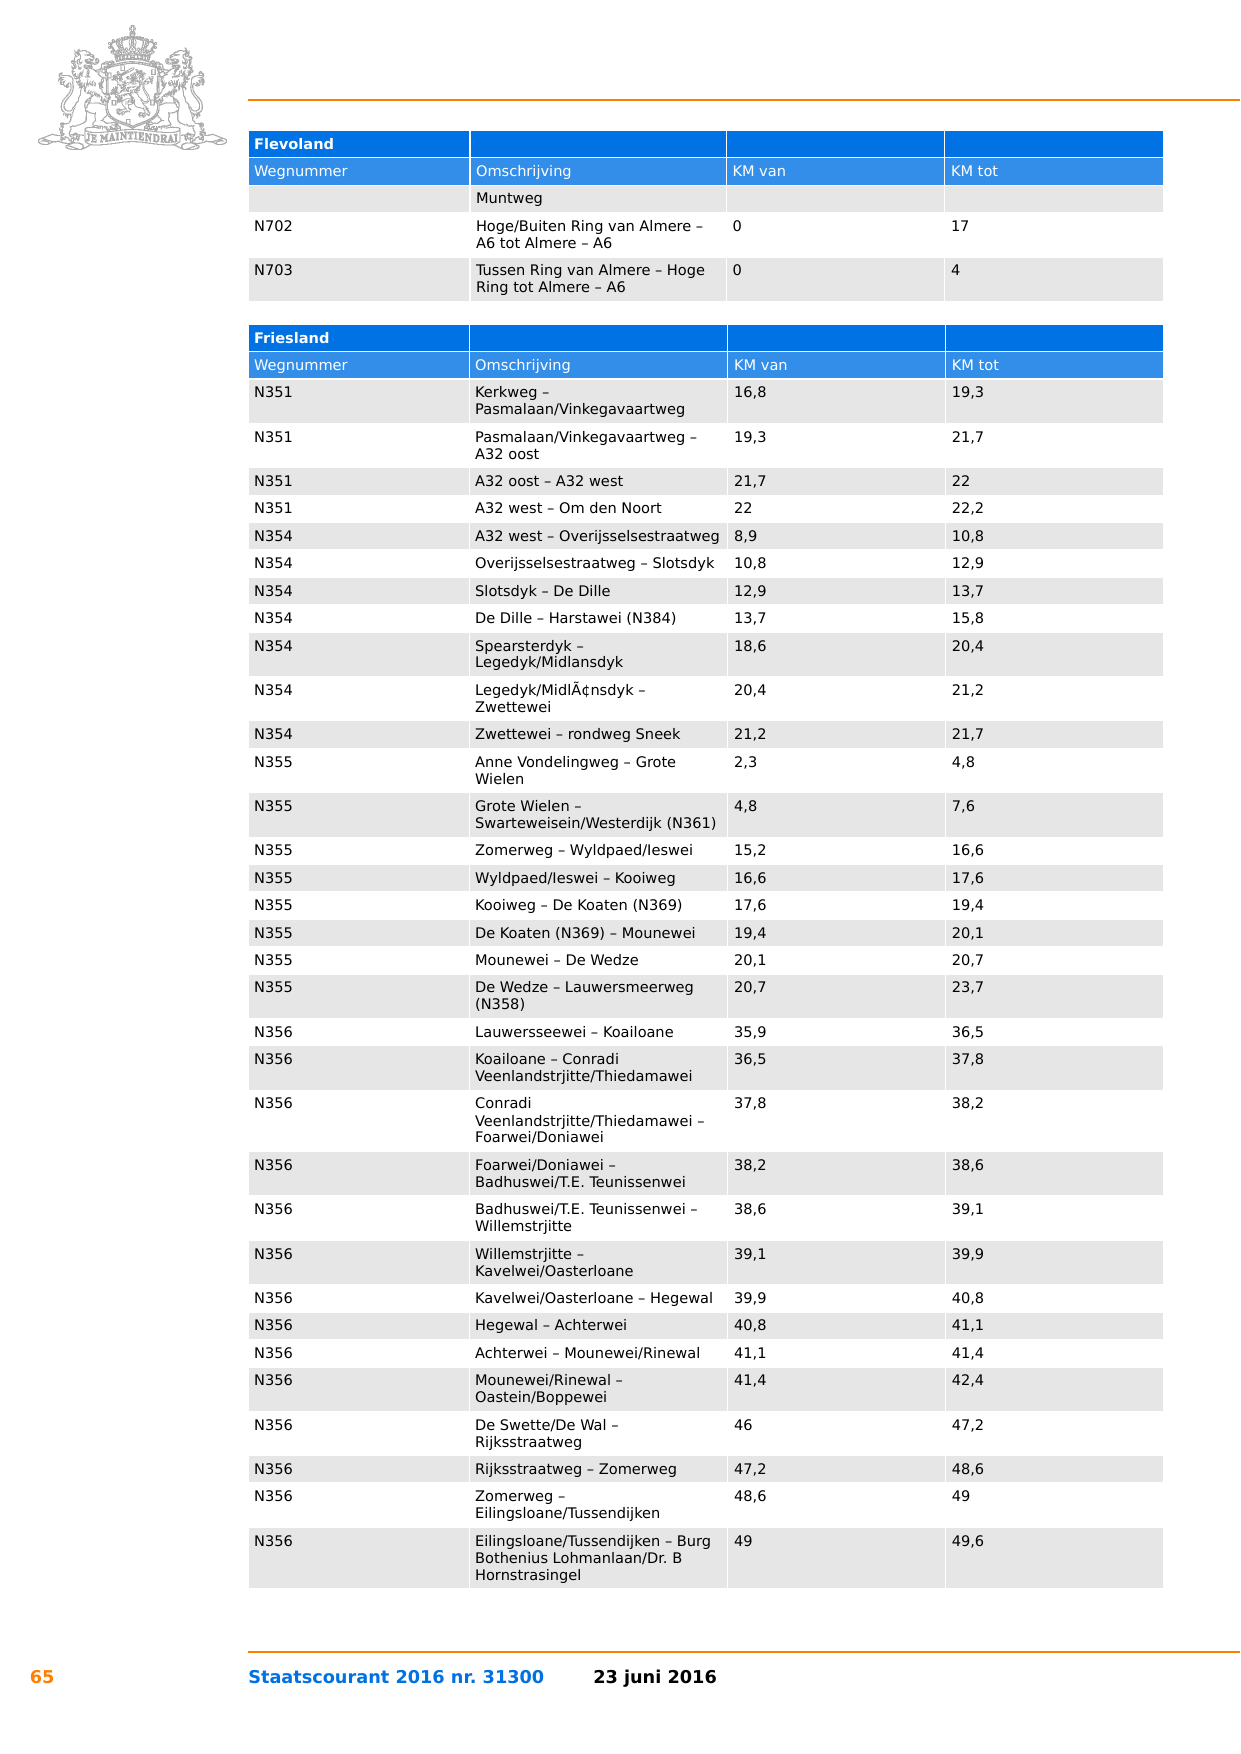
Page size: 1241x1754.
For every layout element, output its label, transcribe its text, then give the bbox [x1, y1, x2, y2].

table_cell [249, 186, 469, 212]
table_cell 49,6 [946, 1528, 1163, 1588]
table_cell 39,9 [946, 1241, 1163, 1284]
table_cell Zomerweg – Wyldpaed/Ieswei [470, 838, 727, 864]
table_cell N354 [249, 605, 469, 632]
table_cell Wegnummer [249, 158, 469, 185]
table_cell N356 [249, 1412, 469, 1455]
table_cell 19,4 [946, 893, 1163, 919]
table_cell N356 [249, 1241, 469, 1284]
table_cell Hoge/Buiten Ring van Almere – A6 tot Almere – A6 [471, 213, 726, 256]
table_cell N356 [249, 1313, 469, 1339]
table_cell 7,6 [946, 793, 1163, 837]
table_cell 16,6 [946, 838, 1163, 864]
table_cell Willemstrjitte – Kavelwei/Oasterloane [470, 1241, 727, 1284]
table_cell N356 [249, 1340, 469, 1366]
table_cell Hegewal – Achterwei [470, 1313, 727, 1339]
table_cell N351 [249, 424, 469, 467]
table_cell 37,8 [728, 1091, 945, 1151]
table_cell 42,4 [946, 1368, 1163, 1411]
table_cell 12,9 [728, 578, 945, 604]
table_cell [945, 186, 1163, 212]
table_cell N356 [249, 1484, 469, 1527]
table_cell N354 [249, 523, 469, 549]
table_cell Kooiweg – De Koaten (N369) [470, 893, 727, 919]
table_cell N356 [249, 1046, 469, 1090]
table_cell 17,6 [728, 893, 945, 919]
table_cell N703 [249, 258, 469, 301]
table_cell 47,2 [946, 1412, 1163, 1455]
table_cell 48,6 [946, 1456, 1163, 1482]
table_cell 21,7 [946, 424, 1163, 467]
table_cell 0 [727, 258, 944, 301]
table_cell N356 [249, 1196, 469, 1240]
table_cell 19,4 [728, 920, 945, 946]
table_cell Slotsdyk – De Dille [470, 578, 727, 604]
table_cell 49 [946, 1484, 1163, 1527]
table_cell 46 [728, 1412, 945, 1455]
table_cell A32 oost – A32 west [470, 468, 727, 495]
table_cell KM tot [945, 158, 1163, 185]
table_cell N351 [249, 496, 469, 522]
table_cell 38,2 [728, 1152, 945, 1195]
table_cell 21,7 [728, 468, 945, 495]
table_cell 22 [728, 496, 945, 522]
table_cell De Koaten (N369) – Mounewei [470, 920, 727, 946]
table_cell [727, 186, 944, 212]
table_cell Omschrijving [471, 158, 726, 185]
table_cell 18,6 [728, 633, 945, 676]
table_cell Eilingsloane/Tussendijken – Burg Bothenius Lohmanlaan/Dr. B Hornstrasingel [470, 1528, 727, 1588]
table_cell 17,6 [946, 865, 1163, 891]
table_cell 2,3 [728, 749, 945, 792]
table_cell Conradi Veenlandstrjitte/Thiedamawei – Foarwei/Doniawei [470, 1091, 727, 1151]
table_cell Grote Wielen – Swarteweisein/Westerdijk (N361) [470, 793, 727, 837]
table_cell 4,8 [946, 749, 1163, 792]
table_cell N355 [249, 865, 469, 891]
table_cell 21,2 [728, 721, 945, 748]
table_cell 16,8 [728, 380, 945, 423]
table_cell 41,1 [946, 1313, 1163, 1339]
table_cell 19,3 [728, 424, 945, 467]
table_cell 13,7 [728, 605, 945, 632]
table_cell 21,2 [946, 677, 1163, 720]
table_cell A32 west – Om den Noort [470, 496, 727, 522]
table_cell Mounewei/Rinewal – Oastein/Boppewei [470, 1368, 727, 1411]
table_cell 17 [945, 213, 1163, 256]
table_cell N355 [249, 947, 469, 973]
table_cell 41,4 [946, 1340, 1163, 1366]
table_cell Achterwei – Mounewei/Rinewal [470, 1340, 727, 1366]
table_cell Foarwei/Doniawei – Badhuswei/T.E. Teunissenwei [470, 1152, 727, 1195]
table_cell N355 [249, 975, 469, 1018]
table_cell N355 [249, 893, 469, 919]
table_cell 16,6 [728, 865, 945, 891]
table_cell 15,8 [946, 605, 1163, 632]
table_cell N355 [249, 920, 469, 946]
table_cell 22,2 [946, 496, 1163, 522]
table_cell 22 [946, 468, 1163, 495]
table_cell N354 [249, 721, 469, 748]
table_cell N355 [249, 838, 469, 864]
table_cell Overijsselsestraatweg – Slotsdyk [470, 551, 727, 577]
table_cell 13,7 [946, 578, 1163, 604]
table_cell Mounewei – De Wedze [470, 947, 727, 973]
table_cell N354 [249, 551, 469, 577]
table_cell 4 [945, 258, 1163, 301]
table_cell Tussen Ring van Almere – Hoge Ring tot Almere – A6 [471, 258, 726, 301]
table_header Flevoland [249, 131, 469, 157]
table_cell N355 [249, 749, 469, 792]
table_cell 4,8 [728, 793, 945, 837]
table_cell 23,7 [946, 975, 1163, 1018]
table_cell 39,9 [728, 1285, 945, 1312]
table_cell Wyldpaed/Ieswei – Kooiweg [470, 865, 727, 891]
table_cell 41,4 [728, 1368, 945, 1411]
table_cell 36,5 [728, 1046, 945, 1090]
table_cell N356 [249, 1528, 469, 1588]
table_cell De Swette/De Wal – Rijksstraatweg [470, 1412, 727, 1455]
table_cell 41,1 [728, 1340, 945, 1366]
table_header [728, 325, 945, 351]
table_cell N356 [249, 1152, 469, 1195]
table_cell 40,8 [728, 1313, 945, 1339]
table_cell N351 [249, 380, 469, 423]
table_cell N354 [249, 578, 469, 604]
table_cell Wegnummer [249, 352, 469, 378]
table_cell 0 [727, 213, 944, 256]
table_cell Koailoane – Conradi Veenlandstrjitte/Thiedamawei [470, 1046, 727, 1090]
table_cell De Wedze – Lauwersmeerweg (N358) [470, 975, 727, 1018]
table_cell N356 [249, 1285, 469, 1312]
table_header Friesland [249, 325, 469, 351]
table_cell A32 west – Overijsselsestraatweg [470, 523, 727, 549]
table_cell Zwettewei – rondweg Sneek [470, 721, 727, 748]
table_cell 20,7 [728, 975, 945, 1018]
table_cell De Dille – Harstawei (N384) [470, 605, 727, 632]
table_cell N356 [249, 1456, 469, 1482]
table_cell 39,1 [728, 1241, 945, 1284]
table_cell 38,2 [946, 1091, 1163, 1151]
table_cell Legedyk/MidlÃ¢nsdyk – Zwettewei [470, 677, 727, 720]
table_cell 38,6 [946, 1152, 1163, 1195]
table_cell Lauwersseewei – Koailoane [470, 1019, 727, 1045]
table_cell 20,4 [728, 677, 945, 720]
table_cell Muntweg [471, 186, 726, 212]
table_cell Badhuswei/T.E. Teunissenwei – Willemstrjitte [470, 1196, 727, 1240]
table_cell 12,9 [946, 551, 1163, 577]
table_cell 40,8 [946, 1285, 1163, 1312]
table_cell Kavelwei/Oasterloane – Hegewal [470, 1285, 727, 1312]
table_cell 10,8 [946, 523, 1163, 549]
table_header [470, 325, 727, 351]
table_cell N356 [249, 1019, 469, 1045]
table_cell 48,6 [728, 1484, 945, 1527]
picture [38, 25, 227, 150]
table_cell N355 [249, 793, 469, 837]
table_header [946, 325, 1163, 351]
table_cell Rijksstraatweg – Zomerweg [470, 1456, 727, 1482]
table_cell N702 [249, 213, 469, 256]
table_header [945, 131, 1163, 157]
table_cell 20,4 [946, 633, 1163, 676]
table_cell N356 [249, 1091, 469, 1151]
table_cell KM van [728, 352, 945, 378]
table_cell Zomerweg – Eilingsloane/Tussendijken [470, 1484, 727, 1527]
table_cell 21,7 [946, 721, 1163, 748]
table_cell 20,7 [946, 947, 1163, 973]
table_cell N351 [249, 468, 469, 495]
table_cell 35,9 [728, 1019, 945, 1045]
table_cell Pasmalaan/Vinkegavaartweg – A32 oost [470, 424, 727, 467]
table_cell KM tot [946, 352, 1163, 378]
table_cell 20,1 [728, 947, 945, 973]
table_cell Kerkweg – Pasmalaan/Vinkegavaartweg [470, 380, 727, 423]
table_cell Anne Vondelingweg – Grote Wielen [470, 749, 727, 792]
table_cell 38,6 [728, 1196, 945, 1240]
table_cell 39,1 [946, 1196, 1163, 1240]
table_cell N354 [249, 633, 469, 676]
table_cell 49 [728, 1528, 945, 1588]
table_cell 15,2 [728, 838, 945, 864]
table_cell 20,1 [946, 920, 1163, 946]
table_header [727, 131, 944, 157]
table_cell Spearsterdyk – Legedyk/Midlansdyk [470, 633, 727, 676]
table_cell Omschrijving [470, 352, 727, 378]
table_cell 37,8 [946, 1046, 1163, 1090]
table_cell 47,2 [728, 1456, 945, 1482]
table_cell 19,3 [946, 380, 1163, 423]
table_cell KM van [727, 158, 944, 185]
table_cell 36,5 [946, 1019, 1163, 1045]
table_cell N356 [249, 1368, 469, 1411]
table_cell N354 [249, 677, 469, 720]
table_cell 10,8 [728, 551, 945, 577]
table_header [471, 131, 726, 157]
table_cell 8,9 [728, 523, 945, 549]
